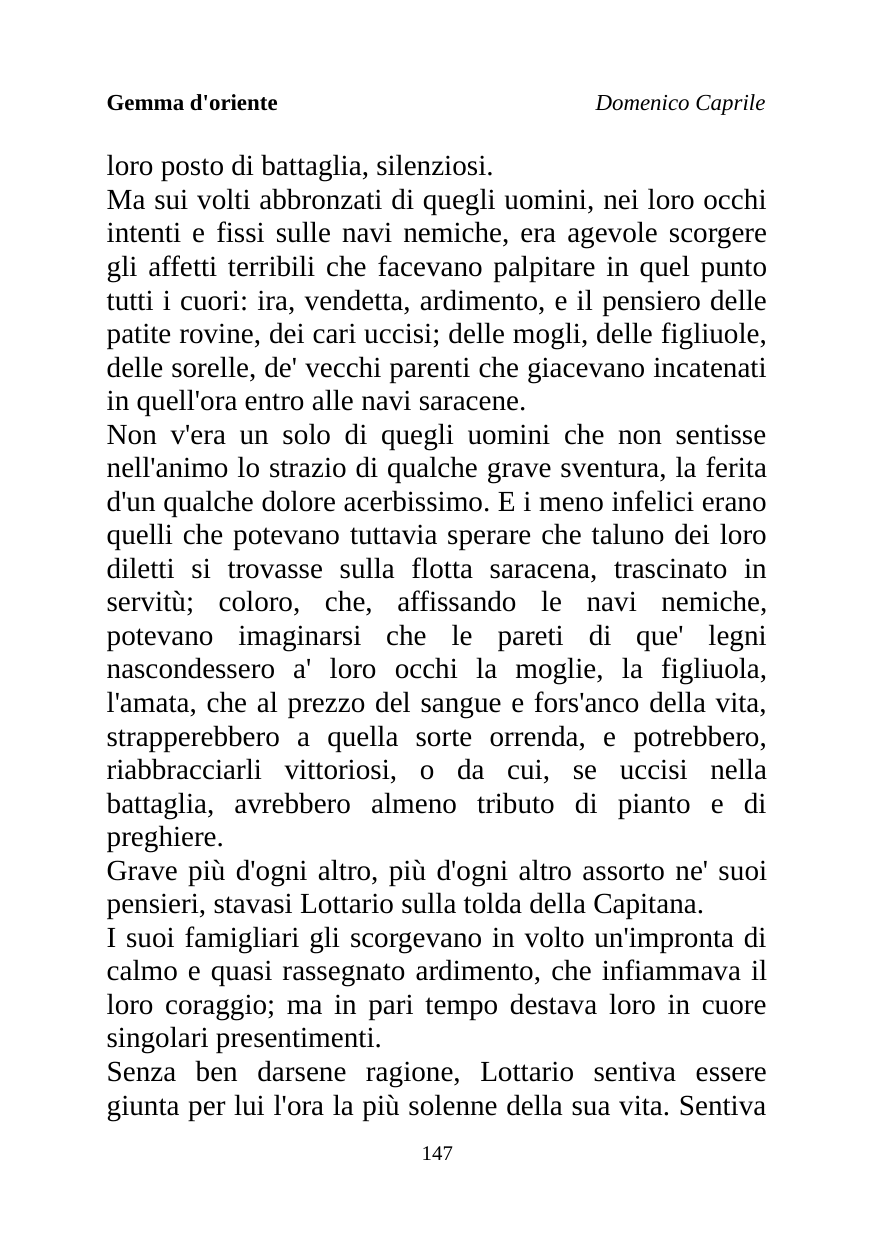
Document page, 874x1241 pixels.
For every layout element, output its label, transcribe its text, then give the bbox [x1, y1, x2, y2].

text loro posto di battaglia, silenziosi. [106, 148, 768, 182]
text I suoi famigliari gli scorgevano in volto un'impronta di calmo e quasi rassegnato ardimento, che infiammava il loro coraggio; ma in pari tempo destava loro in cuore singolari presentimenti. [106, 920, 768, 1054]
text Ma sui volti abbronzati di quegli uomini, nei loro occhi intenti e fissi sulle navi nemiche, era agevole scorgere gli affetti terribili che facevano palpitare in quel punto tutti i cuori: ira, vendetta, ardimento, e il pensiero delle patite rovine, dei cari uccisi; delle mogli, delle figliuole, delle sorelle, de' vecchi parenti che giacevano incatenati in quell'ora entro alle navi saracene. [106, 182, 768, 417]
text Senza ben darsene ragione, Lottario sentiva essere giunta per lui l'ora la più solenne della sua vita. Sentiva [106, 1054, 768, 1121]
text Non v'era un solo di quegli uomini che non sentisse nell'animo lo strazio di qualche grave sventura, la ferita d'un qualche dolore acerbissimo. E i meno infelici erano quelli che potevano tuttavia sperare che taluno dei loro diletti si trovasse sulla flotta saracena, trascinato in servitù; coloro, che, affissando le navi nemiche, potevano imaginarsi che le pareti di que' legni nascondessero a' loro occhi la moglie, la figliuola, l'amata, che al prezzo del sangue e fors'anco della vita, strapperebbero a quella sorte orrenda, e potrebbero, riabbracciarli vittoriosi, o da cui, se uccisi nella battaglia, avrebbero almeno tributo di pianto e di preghiere. [106, 417, 768, 853]
text Grave più d'ogni altro, più d'ogni altro assorto ne' suoi pensieri, stavasi Lottario sulla tolda della Capitana. [106, 853, 768, 920]
